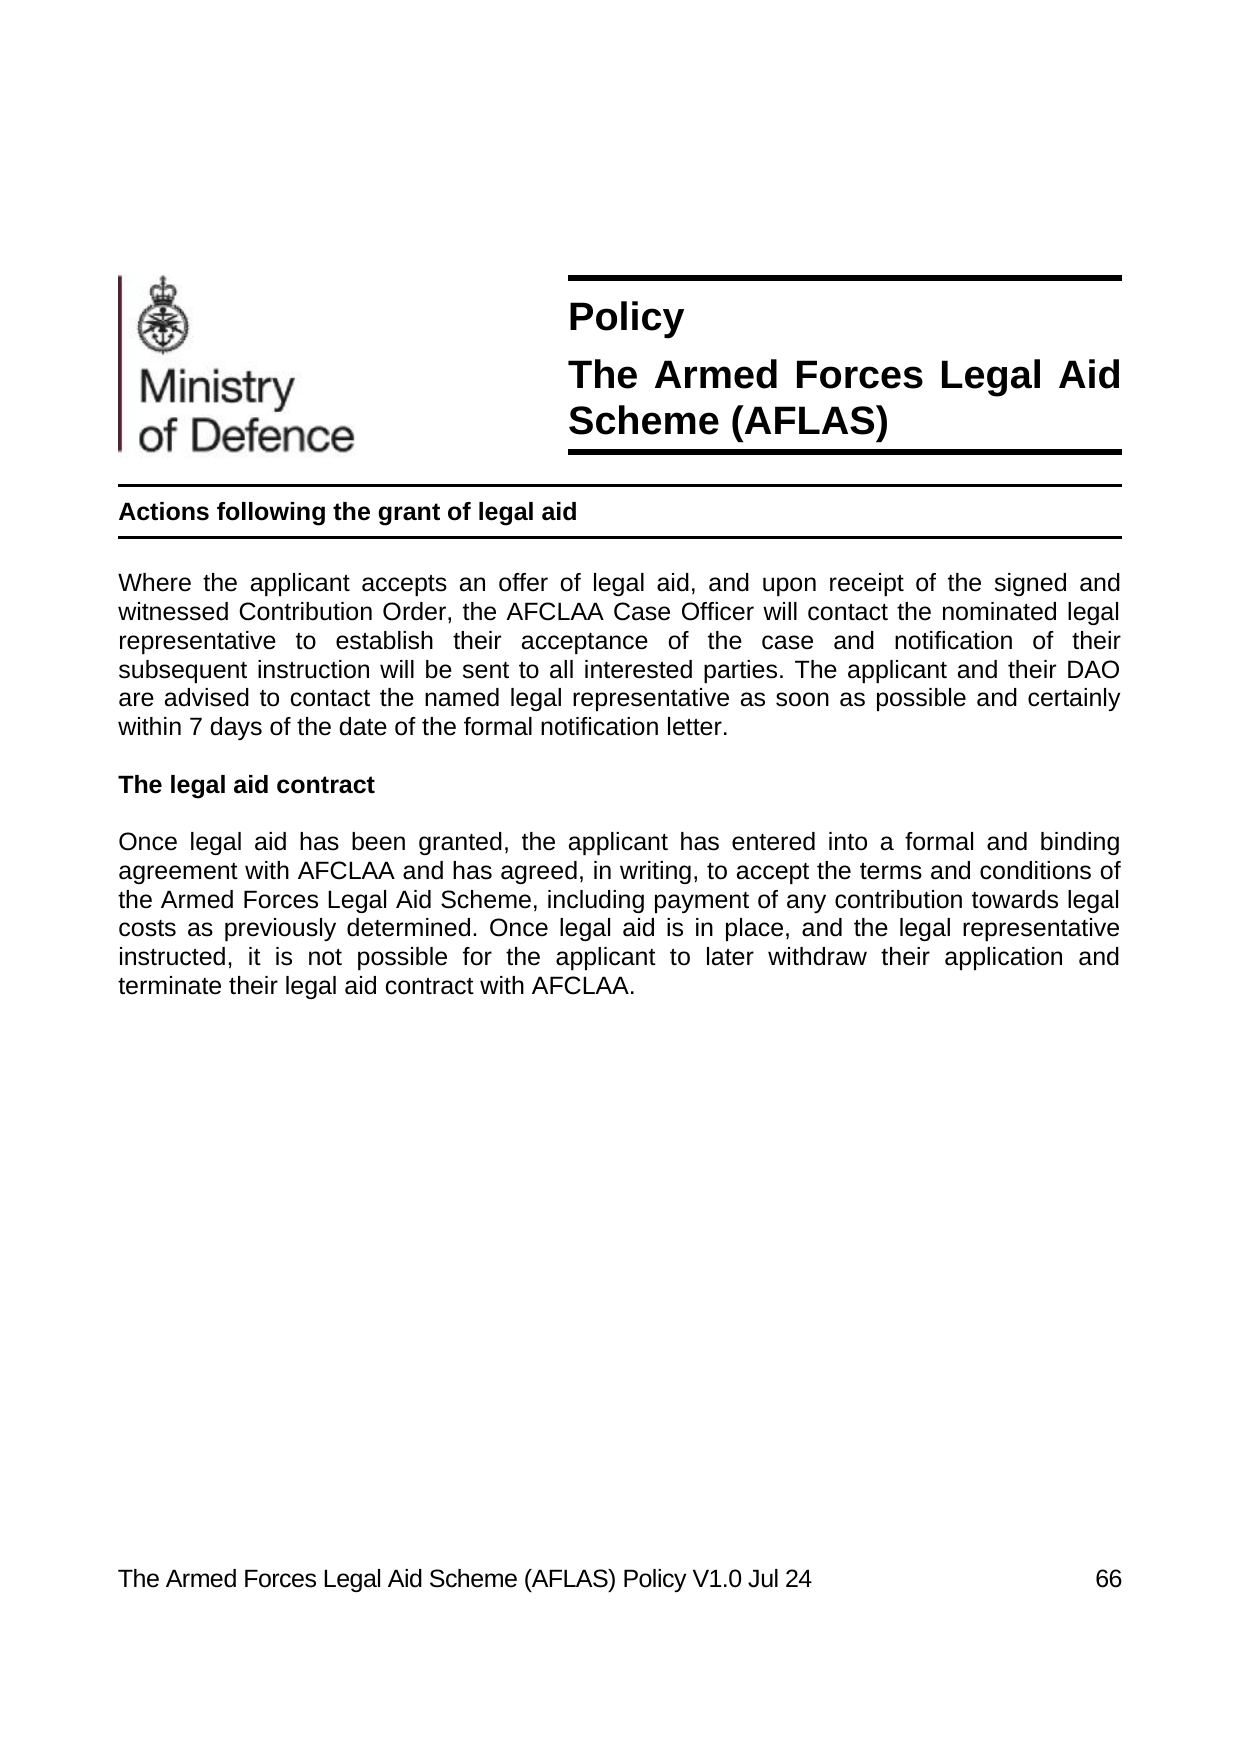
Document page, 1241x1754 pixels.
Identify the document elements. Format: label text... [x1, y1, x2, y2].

subtitle The legal aid contract [118, 769, 1122, 798]
subtitle Actions following the grant of legal aid [118, 487, 1122, 536]
text Where the applicant accepts an offer of legal aid, and upon receipt of the signed and witnessed Contribution Order, the AFCLAA Case Officer will contact the nominated legal representative to establish their acceptance of the case and notification of their subsequent instruction will be sent to all interested parties. The applicant and their DAO are advised to contact the named legal representative as soon as possible and certainly within 7 days of the date of the formal notification letter. [118, 568, 1122, 741]
text Once legal aid has been granted, the applicant has entered into a formal and binding agreement with AFCLAA and has agreed, in writing, to accept the terms and conditions of the Armed Forces Legal Aid Scheme, including payment of any contribution towards legal costs as previously determined. Once legal aid is in place, and the legal representative instructed, it is not possible for the applicant to later withdraw their application and terminate their legal aid contract with AFCLAA. [118, 827, 1122, 999]
